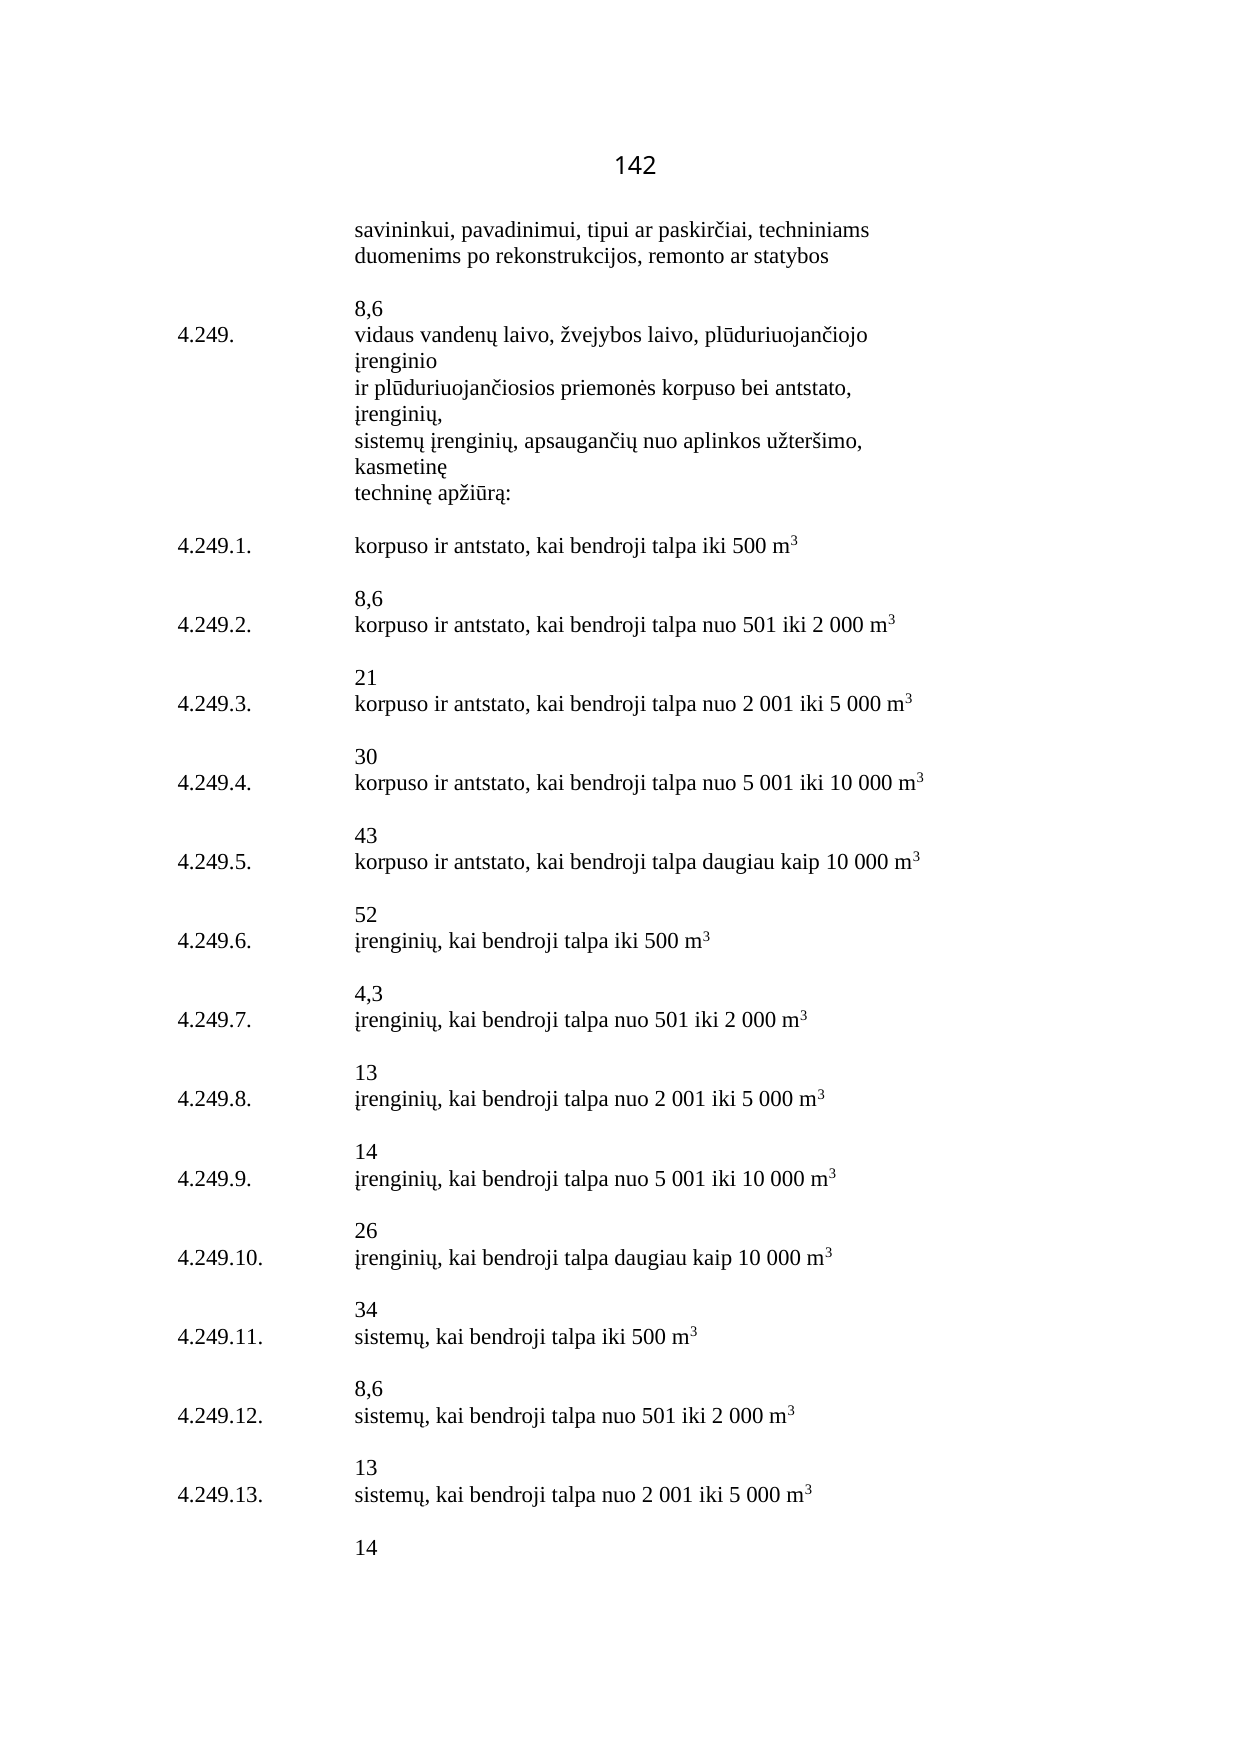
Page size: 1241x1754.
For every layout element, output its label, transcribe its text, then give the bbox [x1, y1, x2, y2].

text techninę apžiūrą: [354, 479, 945, 532]
text 4.249.3. korpuso ir antstato, kai bendroji talpa nuo 2 001 iki 5 000 m3 30 [177, 690, 945, 769]
text 4.249.13. sistemų, kai bendroji talpa nuo 2 001 iki 5 000 m3 14 [177, 1481, 945, 1560]
text 4.249.7. įrenginių, kai bendroji talpa nuo 501 iki 2 000 m3 13 [177, 1006, 945, 1086]
text 4.249.4. korpuso ir antstato, kai bendroji talpa nuo 5 001 iki 10 000 m3 43 [177, 769, 945, 848]
text savininkui, pavadinimui, tipui ar paskirčiai, techniniams [354, 216, 945, 242]
text ir plūduriuojančiosios priemonės korpuso bei antstato, įrenginių, [354, 374, 945, 427]
text 4.249. vidaus vandenų laivo, žvejybos laivo, plūduriuojančiojo įrenginio [177, 321, 945, 374]
text 4.249.10. įrenginių, kai bendroji talpa daugiau kaip 10 000 m3 34 [177, 1244, 945, 1323]
text duomenims po rekonstrukcijos, remonto ar statybos 8,6 [354, 242, 945, 321]
text 4.249.11. sistemų, kai bendroji talpa iki 500 m3 8,6 [177, 1323, 945, 1402]
text 4.249.6. įrenginių, kai bendroji talpa iki 500 m3 4,3 [177, 927, 945, 1006]
text 4.249.9. įrenginių, kai bendroji talpa nuo 5 001 iki 10 000 m3 26 [177, 1164, 945, 1244]
text 4.249.1. korpuso ir antstato, kai bendroji talpa iki 500 m3 8,6 [177, 532, 945, 611]
text sistemų įrenginių, apsaugančių nuo aplinkos užteršimo, kasmetinę [354, 427, 945, 479]
text 4.249.2. korpuso ir antstato, kai bendroji talpa nuo 501 iki 2 000 m3 21 [177, 611, 945, 690]
text 4.249.5. korpuso ir antstato, kai bendroji talpa daugiau kaip 10 000 m3 52 [177, 848, 945, 927]
text 4.249.12. sistemų, kai bendroji talpa nuo 501 iki 2 000 m3 13 [177, 1402, 945, 1481]
text 4.249.8. įrenginių, kai bendroji talpa nuo 2 001 iki 5 000 m3 14 [177, 1086, 945, 1164]
